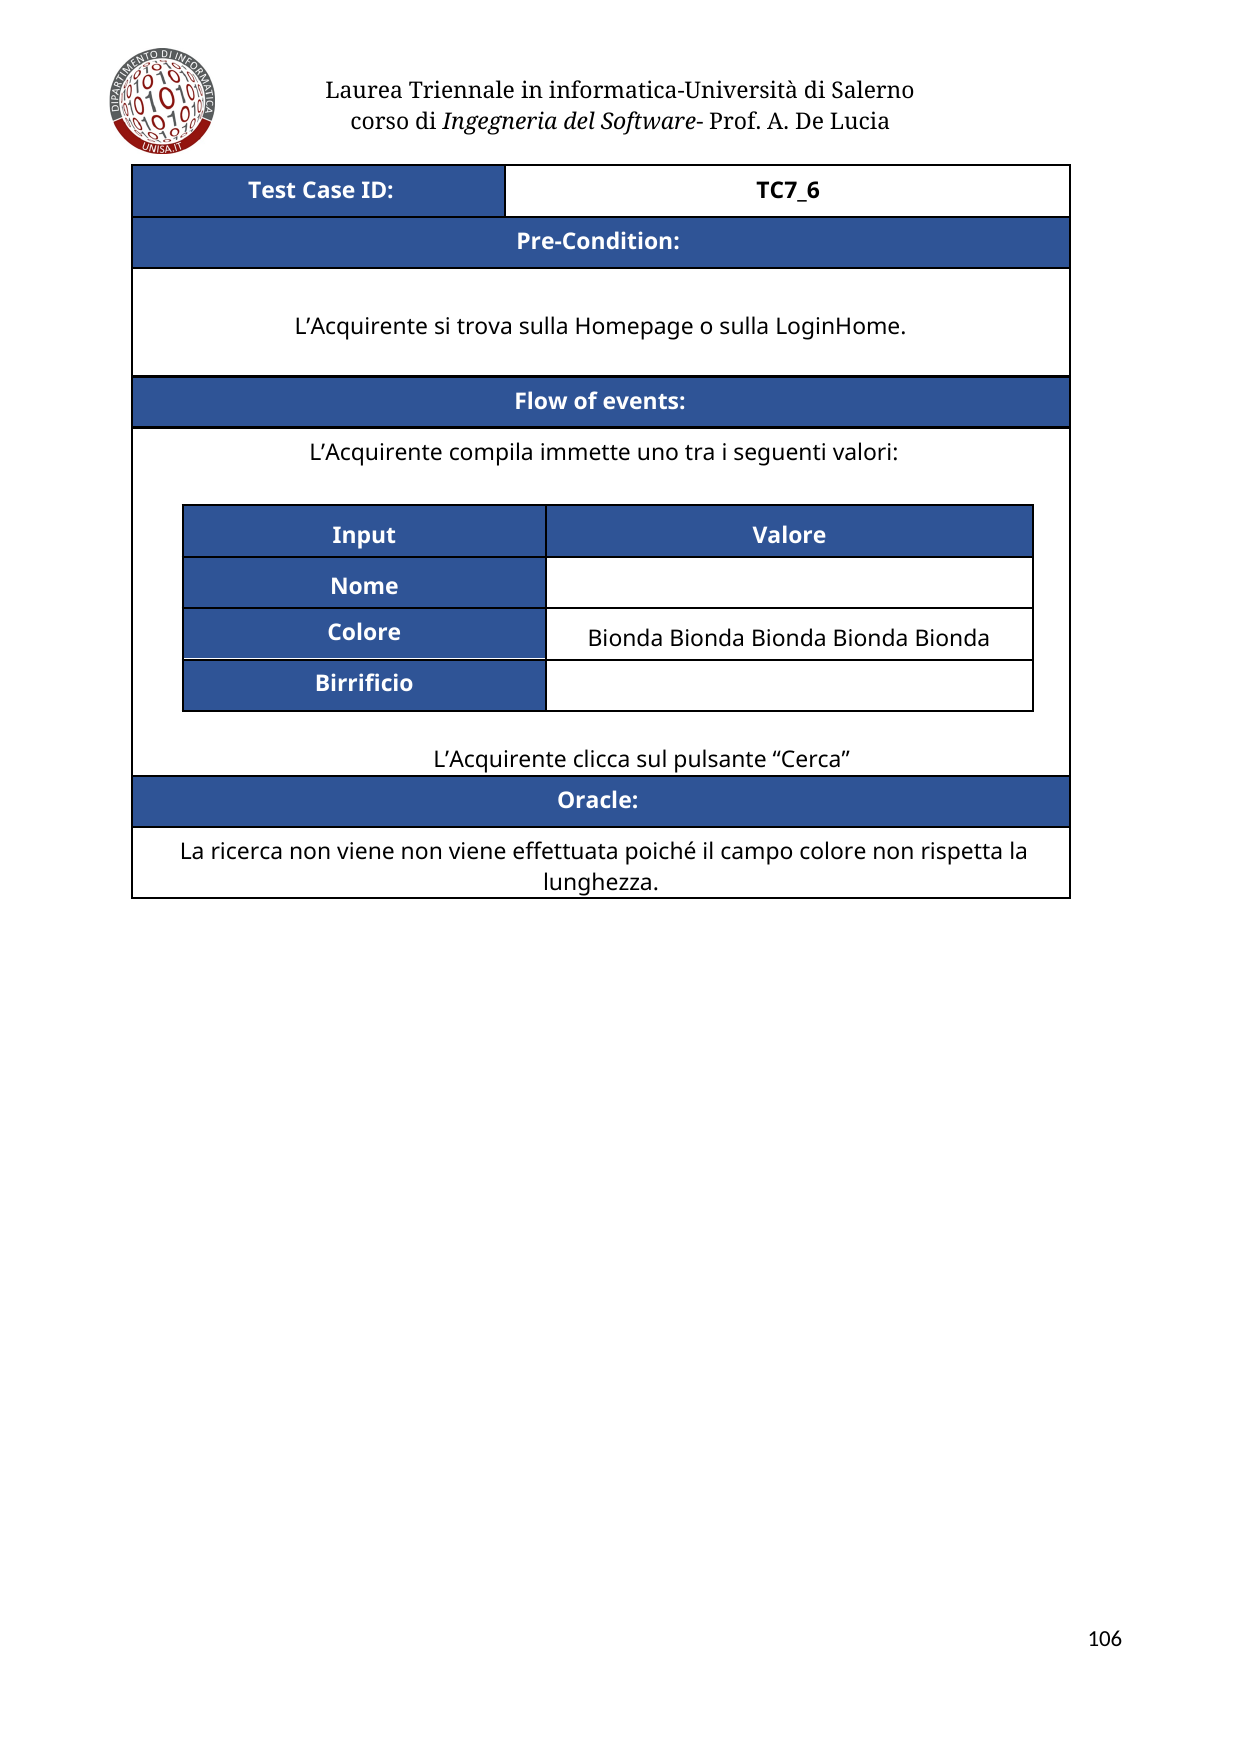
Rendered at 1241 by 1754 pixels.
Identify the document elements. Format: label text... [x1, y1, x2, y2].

table_cell Colore [184, 609, 545, 658]
table_cell Bionda Bionda Bionda Bionda Bionda [547, 609, 1032, 658]
table_cell Oracle: [133, 777, 1069, 826]
table_header Input [184, 506, 545, 556]
table_header TC7_6 [506, 166, 1069, 216]
table_cell L’Acquirente si trova sulla Homepage o sulla LoginHome. [133, 269, 1069, 375]
table_cell La ricerca non viene non viene effettuata poiché il campo colore non rispetta la lunghezza. [133, 828, 1069, 897]
table_cell L’Acquirente compila immette uno tra i seguenti valori: L’Acquirente clicca sul pulsante “Cerca” [133, 429, 1069, 774]
table_header Valore [547, 506, 1032, 556]
table_cell Pre-Condition: [133, 218, 1069, 267]
table_cell Birrificio [184, 661, 545, 710]
table_cell [547, 661, 1032, 710]
table_cell Nome [184, 558, 545, 607]
table_cell [547, 558, 1032, 607]
table_header Test Case ID: [133, 166, 504, 216]
table_cell Flow of events: [133, 378, 1069, 426]
